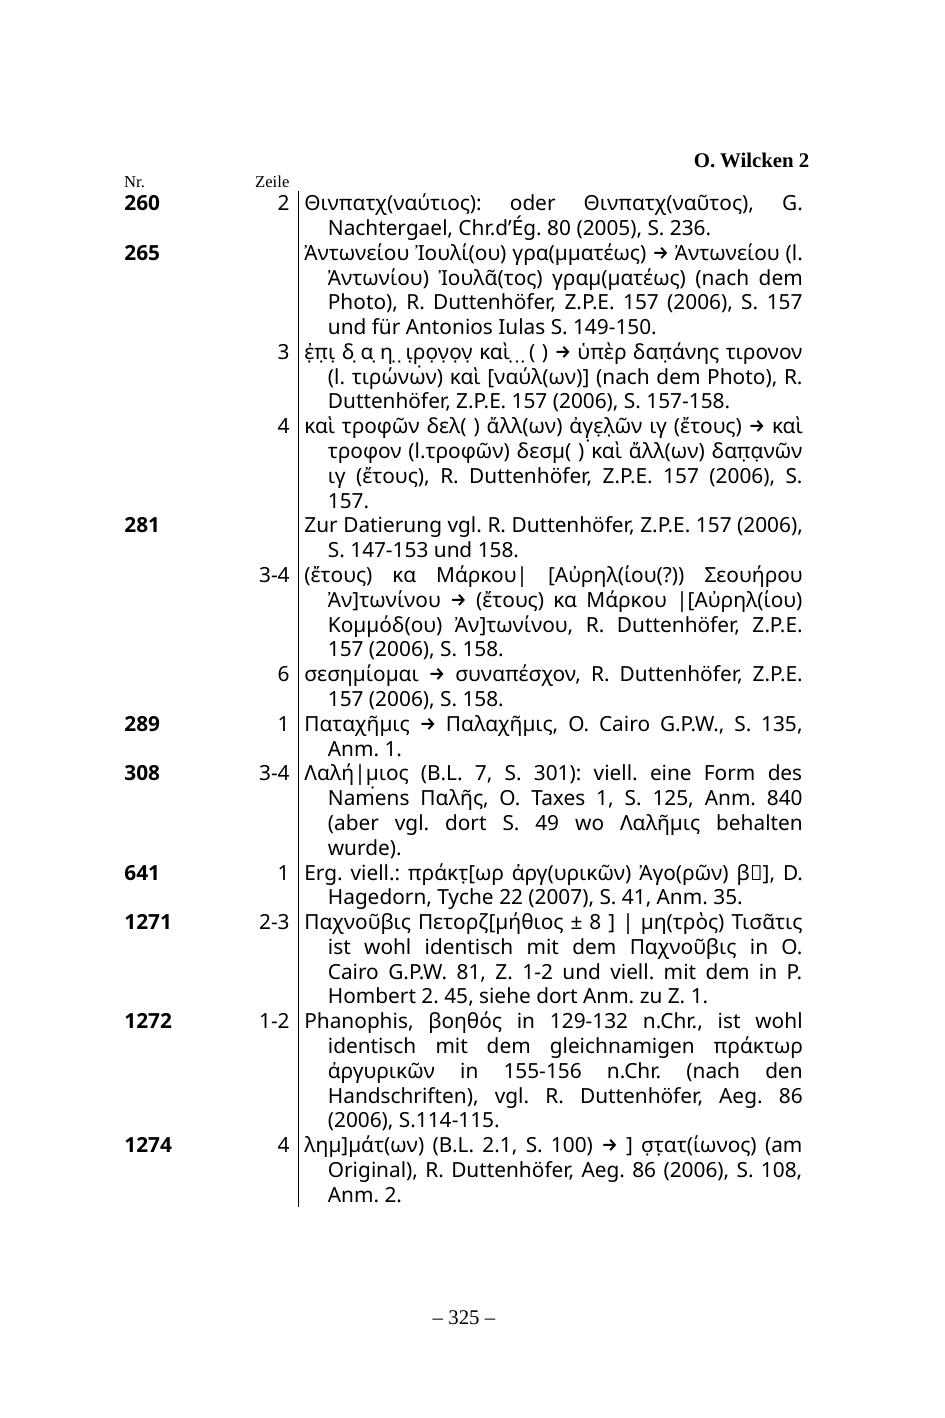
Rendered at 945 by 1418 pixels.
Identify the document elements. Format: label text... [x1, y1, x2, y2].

table_cell 265 [118, 240, 207, 339]
table_cell [118, 340, 207, 414]
table_cell 3-4 [207, 761, 298, 860]
table_cell 1272 [118, 1009, 207, 1133]
table_cell [118, 662, 207, 711]
table_cell Erg. viell.: πράκτ̣[ωρ ἀργ(υρικῶν) Ἀγο(ρῶν) β], D. Hagedorn, Tyche 22 (2007), S. 41, Anm. 35. [299, 860, 809, 910]
table_cell 260 [118, 191, 207, 240]
table_cell 1271 [118, 910, 207, 1009]
table_cell Ἀντωνείου Ἰουλί(ου) γρα(μματέως) → Ἀντωνείου (l. Ἀντωνίου) Ἰουλᾶ(τος) γραμ(ματέως) (nach dem Photo), R. Duttenhöfer, Z.P.E. 157 (2006), S. 157 und für Antonios Iulas S. 149-150. [299, 240, 809, 339]
table_cell Phanophis, βοηθός in 129-132 n.Chr., ist wohl identisch mit dem gleichnamigen πράκτωρ ἀργυρικῶν in 155-156 n.Chr. (nach den Handschriften), vgl. R. Duttenhöfer, Aeg. 86 (2006), S.114-115. [299, 1009, 809, 1133]
table_cell 1 [207, 711, 298, 761]
table_cell ἐ̣π̣ι̣ δ ̣α ̣η ̣ ̣ι̣ρ̣ο̣ν̣ο̣ν̣ καὶ ̣ ̣ ̣( ) → ὑπὲρ δαπ̣άνης τιρονον (l. τιρώνων) καὶ [ναύλ(ων)] (nach dem Photo), R. Duttenhöfer, Z.P.E. 157 (2006), S. 157-158. [299, 340, 809, 414]
table_cell Zur Datierung vgl. R. Duttenhöfer, Z.P.E. 157 (2006), S. 147-153 und 158. [299, 513, 809, 563]
table_cell Λαλή|μ̣ιος (B.L. 7, S. 301): viell. eine Form des Namens Παλῆς, O. Taxes 1, S. 125, Anm. 840 (aber vgl. dort S. 49 wo Λαλῆμις behalten wurde). [299, 761, 809, 860]
table_cell σεσημίομαι → συναπέσχον, R. Duttenhöfer, Z.P.E. 157 (2006), S. 158. [299, 662, 809, 711]
table_cell Παταχῆμις → Παλαχῆμις, O. Cairo G.P.W., S. 135, Anm. 1. [299, 711, 809, 761]
table_cell 1-2 [207, 1009, 298, 1133]
table_cell (ἔτους) κα Μάρκου| [Αὐρηλ(ίου(?)) Σεουήρου Ἀν]τωνίνου → (ἔτους) κα Μάρκου |[Αὐρηλ(ίου) Κομμόδ(ου) Ἀν]τωνίνου, R. Duttenhöfer, Z.P.E. 157 (2006), S. 158. [299, 563, 809, 662]
table_cell καὶ τροφῶν δελ( ) ἄλλ(ων) ἀγ̣ε̣λ̣ῶν ιγ (ἔτους) → καὶ τροφον (l.τροφῶν) δεσμ( ) καὶ ἄλλ(ων) δαπ̣α̣νῶν ιγ (ἔτους), R. Duttenhöfer, Z.P.E. 157 (2006), S. 157. [299, 414, 809, 513]
table_cell 641 [118, 860, 207, 910]
table_cell 2 [207, 191, 298, 240]
table_cell 4 [207, 414, 298, 513]
table_cell λημ]μάτ(ων) (B.L. 2.1, S. 100) → ] σ̣τ̣ατ(ίωνος) (am Original), R. Duttenhöfer, Aeg. 86 (2006), S. 108, Anm. 2. [299, 1133, 809, 1207]
table_cell [118, 414, 207, 513]
table_cell 1274 [118, 1133, 207, 1207]
table_cell 3 [207, 340, 298, 414]
table_cell Παχνοῦβις Πετορζ[μήθιος ± 8 ] | μη(τρὸς) Τισᾶτις ist wohl identisch mit dem Παχνοῦβις in O. Cairo G.P.W. 81, Z. 1-2 und viell. mit dem in P. Hombert 2. 45, siehe dort Anm. zu Z. 1. [299, 910, 809, 1009]
table_cell [118, 563, 207, 662]
table_cell 281 [118, 513, 298, 563]
table_cell Θινπατχ(ναύτιος): oder Θινπατχ(ναῦτος), G. Nachtergael, Chr.d’Ég. 80 (2005), S. 236. [299, 191, 809, 240]
table_cell 1 [207, 860, 298, 910]
table_cell 2-3 [207, 910, 298, 1009]
table_cell [207, 240, 298, 339]
table_cell 3-4 [207, 563, 298, 662]
table_cell 6 [207, 662, 298, 711]
table_cell 308 [118, 761, 207, 860]
table_cell 289 [118, 711, 207, 761]
table_cell 4 [207, 1133, 298, 1207]
